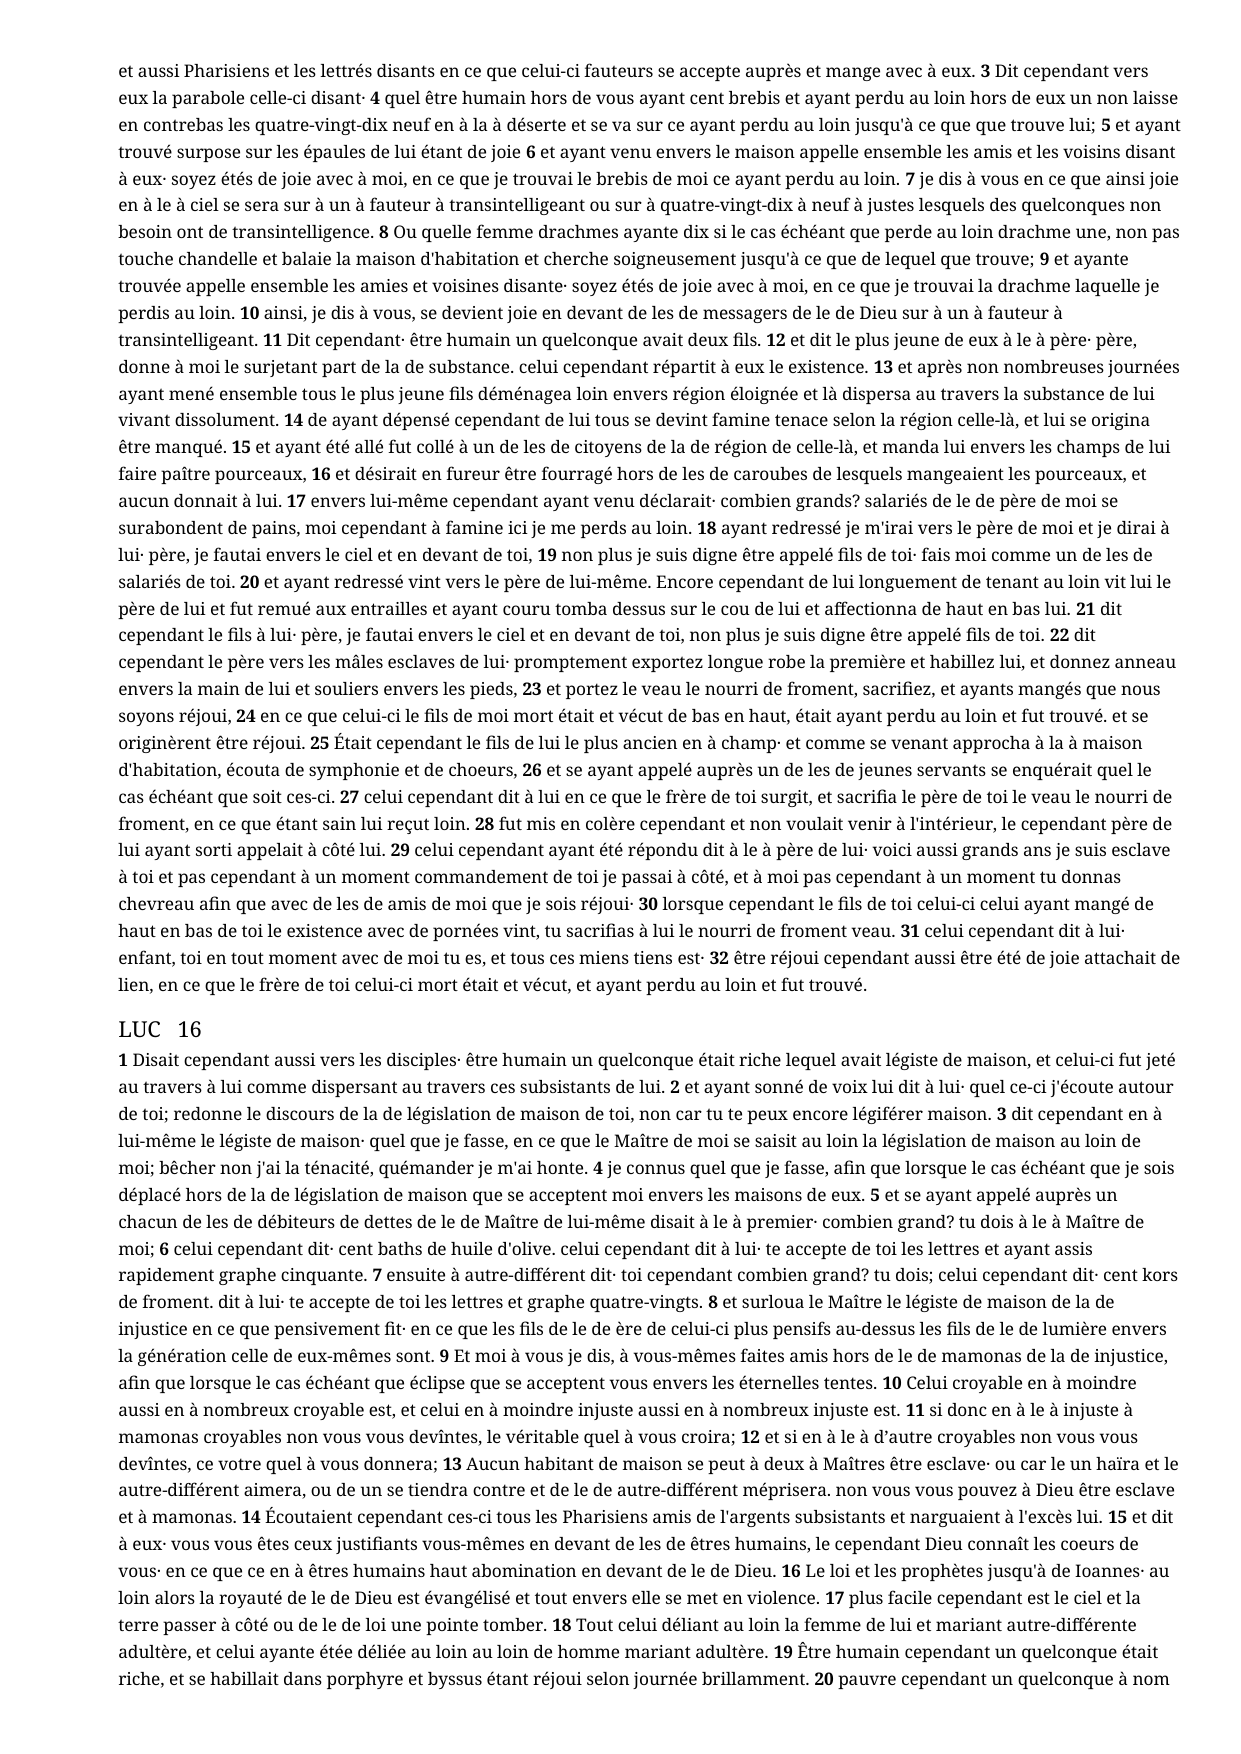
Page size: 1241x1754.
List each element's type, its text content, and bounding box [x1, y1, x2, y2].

text et aussi Pharisiens et les lettrés disants en ce que celui-ci fauteurs se accepte auprès et mange avec à eux. 3 Dit cependant vers eux la parabole celle-ci disant· 4 quel être humain hors de vous ayant cent brebis et ayant perdu au loin hors de eux un non laisse en contrebas les quatre-vingt-dix neuf en à la à déserte et se va sur ce ayant perdu au loin jusqu'à ce que que trouve lui; 5 et ayant trouvé surpose sur les épaules de lui étant de joie 6 et ayant venu envers le maison appelle ensemble les amis et les voisins disant à eux· soyez étés de joie avec à moi, en ce que je trouvai le brebis de moi ce ayant perdu au loin. 7 je dis à vous en ce que ainsi joie en à le à ciel se sera sur à un à fauteur à transintelligeant ou sur à quatre-vingt-dix à neuf à justes lesquels des quelconques non besoin ont de transintelligence. 8 Ou quelle femme drachmes ayante dix si le cas échéant que perde au loin drachme une, non pas touche chandelle et balaie la maison d'habitation et cherche soigneusement jusqu'à ce que de lequel que trouve; 9 et ayante trouvée appelle ensemble les amies et voisines disante· soyez étés de joie avec à moi, en ce que je trouvai la drachme laquelle je perdis au loin. 10 ainsi, je dis à vous, se devient joie en devant de les de messagers de le de Dieu sur à un à fauteur à transintelligeant. 11 Dit cependant· être humain un quelconque avait deux fils. 12 et dit le plus jeune de eux à le à père· père, donne à moi le surjetant part de la de substance. celui cependant répartit à eux le existence. 13 et après non nombreuses journées ayant mené ensemble tous le plus jeune fils déménagea loin envers région éloignée et là dispersa au travers la substance de lui vivant dissolument. 14 de ayant dépensé cependant de lui tous se devint famine tenace selon la région celle-là, et lui se origina être manqué. 15 et ayant été allé fut collé à un de les de citoyens de la de région de celle-là, et manda lui envers les champs de lui faire paître pourceaux, 16 et désirait en fureur être fourragé hors de les de caroubes de lesquels mangeaient les pourceaux, et aucun donnait à lui. 17 envers lui-même cependant ayant venu déclarait· combien grands? salariés de le de père de moi se surabondent de pains, moi cependant à famine ici je me perds au loin. 18 ayant redressé je m'irai vers le père de moi et je dirai à lui· père, je fautai envers le ciel et en devant de toi, 19 non plus je suis digne être appelé fils de toi· fais moi comme un de les de salariés de toi. 20 et ayant redressé vint vers le père de lui-même. Encore cependant de lui longuement de tenant au loin vit lui le père de lui et fut remué aux entrailles et ayant couru tomba dessus sur le cou de lui et affectionna de haut en bas lui. 21 dit cependant le fils à lui· père, je fautai envers le ciel et en devant de toi, non plus je suis digne être appelé fils de toi. 22 dit cependant le père vers les mâles esclaves de lui· promptement exportez longue robe la première et habillez lui, et donnez anneau envers la main de lui et souliers envers les pieds, 23 et portez le veau le nourri de froment, sacrifiez, et ayants mangés que nous soyons réjoui, 24 en ce que celui-ci le fils de moi mort était et vécut de bas en haut, était ayant perdu au loin et fut trouvé. et se originèrent être réjoui. 25 Était cependant le fils de lui le plus ancien en à champ· et comme se venant approcha à la à maison d'habitation, écouta de symphonie et de choeurs, 26 et se ayant appelé auprès un de les de jeunes servants se enquérait quel le cas échéant que soit ces-ci. 27 celui cependant dit à lui en ce que le frère de toi surgit, et sacrifia le père de toi le veau le nourri de froment, en ce que étant sain lui reçut loin. 28 fut mis en colère cependant et non voulait venir à l'intérieur, le cependant père de lui ayant sorti appelait à côté lui. 29 celui cependant ayant été répondu dit à le à père de lui· voici aussi grands ans je suis esclave à toi et pas cependant à un moment commandement de toi je passai à côté, et à moi pas cependant à un moment tu donnas chevreau afin que avec de les de amis de moi que je sois réjoui· 30 lorsque cependant le fils de toi celui-ci celui ayant mangé de haut en bas de toi le existence avec de pornées vint, tu sacrifias à lui le nourri de froment veau. 31 celui cependant dit à lui· enfant, toi en tout moment avec de moi tu es, et tous ces miens tiens est· 32 être réjoui cependant aussi être été de joie attachait de lien, en ce que le frère de toi celui-ci mort était et vécut, et ayant perdu au loin et fut trouvé. [118, 59, 1181, 996]
text 1 Disait cependant aussi vers les disciples· être humain un quelconque était riche lequel avait légiste de maison, et celui-ci fut jeté au travers à lui comme dispersant au travers ces subsistants de lui. 2 et ayant sonné de voix lui dit à lui· quel ce-ci j'écoute autour de toi; redonne le discours de la de législation de maison de toi, non car tu te peux encore légiférer maison. 3 dit cependant en à lui-même le légiste de maison· quel que je fasse, en ce que le Maître de moi se saisit au loin la législation de maison au loin de moi; bêcher non j'ai la ténacité, quémander je m'ai honte. 4 je connus quel que je fasse, afin que lorsque le cas échéant que je sois déplacé hors de la de législation de maison que se acceptent moi envers les maisons de eux. 5 et se ayant appelé auprès un chacun de les de débiteurs de dettes de le de Maître de lui-même disait à le à premier· combien grand? tu dois à le à Maître de moi; 6 celui cependant dit· cent baths de huile d'olive. celui cependant dit à lui· te accepte de toi les lettres et ayant assis rapidement graphe cinquante. 7 ensuite à autre-différent dit· toi cependant combien grand? tu dois; celui cependant dit· cent kors de froment. dit à lui· te accepte de toi les lettres et graphe quatre-vingts. 8 et surloua le Maître le légiste de maison de la de injustice en ce que pensivement fit· en ce que les fils de le de ère de celui-ci plus pensifs au-dessus les fils de le de lumière envers la génération celle de eux-mêmes sont. 9 Et moi à vous je dis, à vous-mêmes faites amis hors de le de mamonas de la de injustice, afin que lorsque le cas échéant que éclipse que se acceptent vous envers les éternelles tentes. 10 Celui croyable en à moindre aussi en à nombreux croyable est, et celui en à moindre injuste aussi en à nombreux injuste est. 11 si donc en à le à injuste à mamonas croyables non vous vous devîntes, le véritable quel à vous croira; 12 et si en à le à d’autre croyables non vous vous devîntes, ce votre quel à vous donnera; 13 Aucun habitant de maison se peut à deux à Maîtres être esclave· ou car le un haïra et le autre-différent aimera, ou de un se tiendra contre et de le de autre-différent méprisera. non vous vous pouvez à Dieu être esclave et à mamonas. 14 Écoutaient cependant ces-ci tous les Pharisiens amis de l'argents subsistants et narguaient à l'excès lui. 15 et dit à eux· vous vous êtes ceux justifiants vous-mêmes en devant de les de êtres humains, le cependant Dieu connaît les coeurs de vous· en ce que ce en à êtres humains haut abomination en devant de le de Dieu. 16 Le loi et les prophètes jusqu'à de Ioannes· au loin alors la royauté de le de Dieu est évangélisé et tout envers elle se met en violence. 17 plus facile cependant est le ciel et la terre passer à côté ou de le de loi une pointe tomber. 18 Tout celui déliant au loin la femme de lui et mariant autre-différente adultère, et celui ayante étée déliée au loin au loin de homme mariant adultère. 19 Être humain cependant un quelconque était riche, et se habillait dans porphyre et byssus étant réjoui selon journée brillamment. 20 pauvre cependant un quelconque à nom [118, 1048, 1181, 1690]
text LUC 16 [118, 1014, 1181, 1044]
